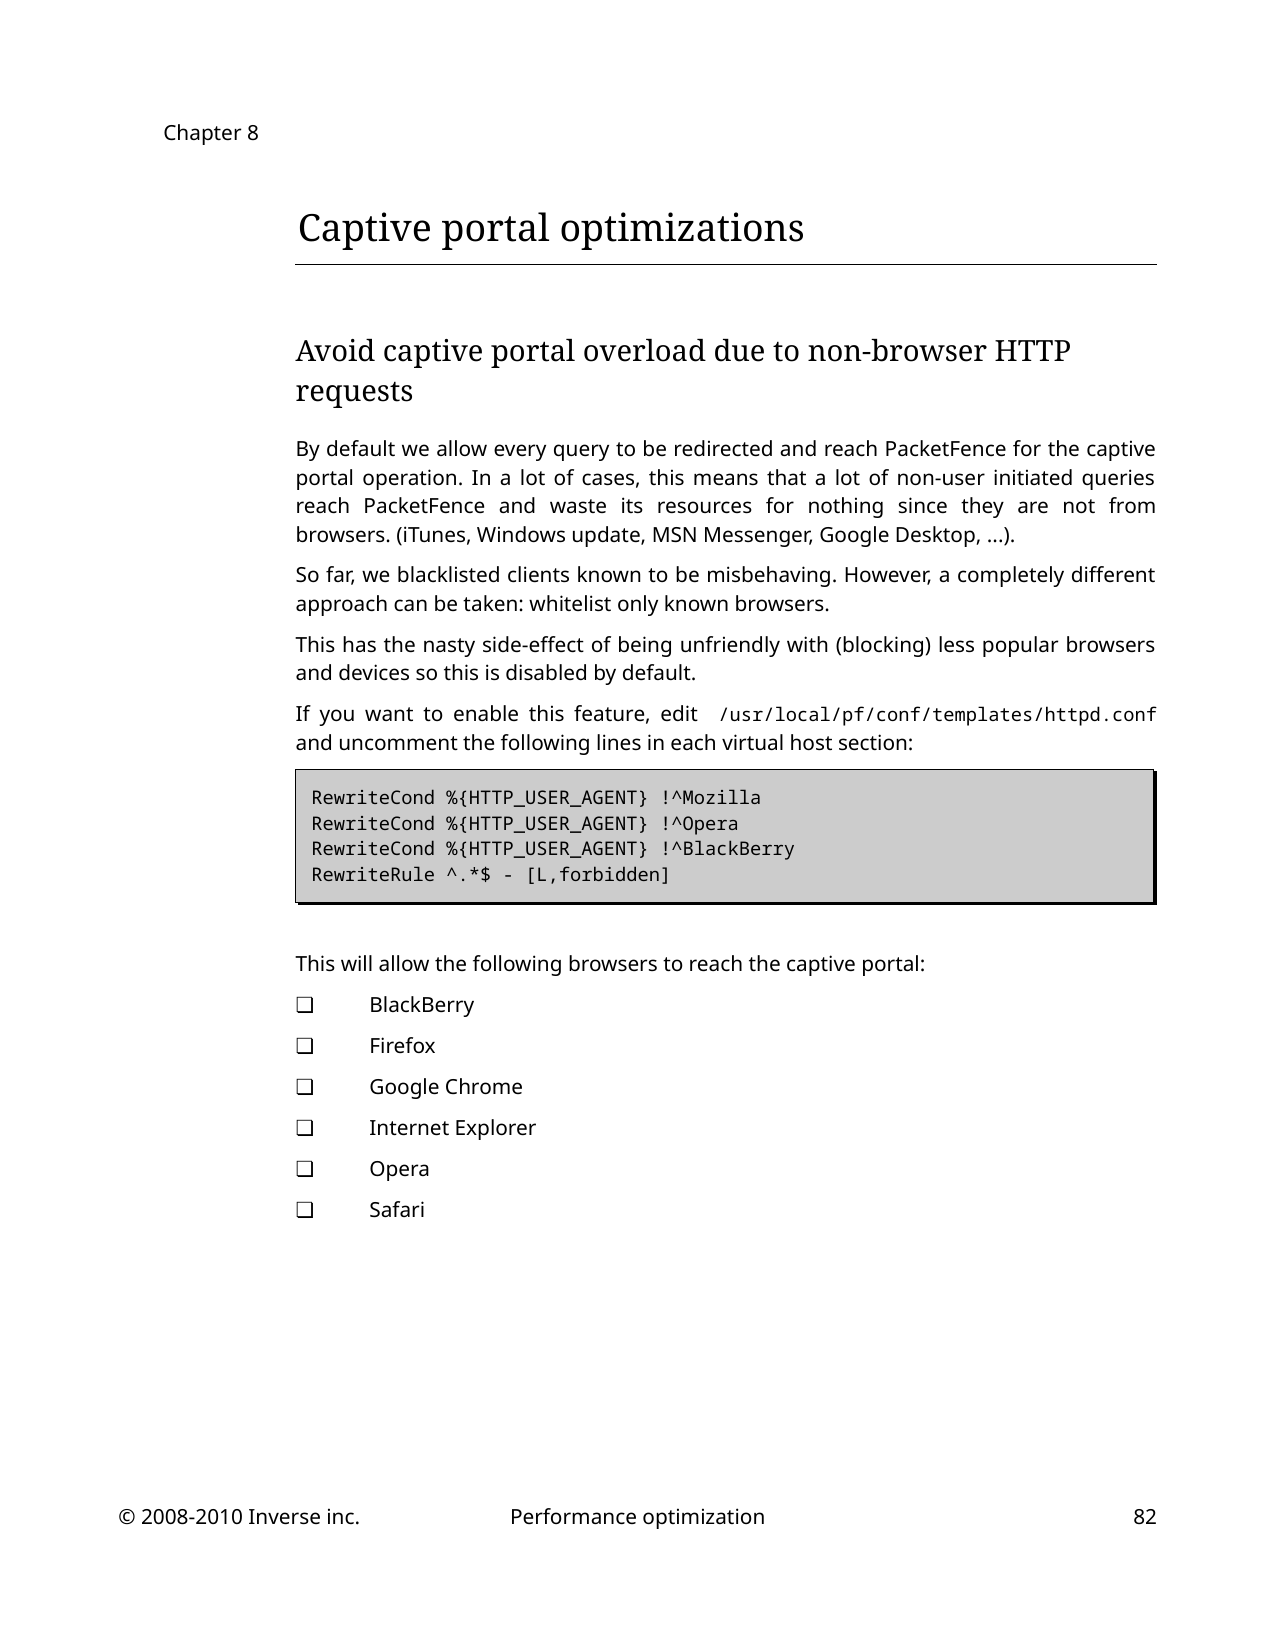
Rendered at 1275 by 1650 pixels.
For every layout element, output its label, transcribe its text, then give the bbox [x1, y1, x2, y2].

subtitle Captive portal optimizations [295, 201, 1157, 264]
text ❏ BlackBerry [295, 990, 1157, 1019]
text ❏ Opera [295, 1154, 1157, 1182]
text So far, we blacklisted clients known to be misbehaving. However, a completely different approach can be taken: whitelist only known browsers. [295, 561, 1157, 617]
subtitle Avoid captive portal overload due to non-browser HTTP requests [295, 330, 1157, 409]
text By default we allow every query to be redirected and reach PacketFence for the captive portal operation. In a lot of cases, this means that a lot of non-user initiated queries reach PacketFence and waste its resources for nothing since they are not from browsers. (iTunes, Windows update, MSN Messenger, Google Desktop, ...). [295, 434, 1157, 548]
text ❏ Internet Explorer [295, 1113, 1157, 1142]
text ❏ Google Chrome [295, 1072, 1157, 1101]
text ❏ Firefox [295, 1031, 1157, 1060]
text This will allow the following browsers to reach the captive portal: [295, 949, 1157, 978]
text ❏ Safari [295, 1195, 1157, 1223]
text This has the nasty side-effect of being unfriendly with (blocking) less popular browsers and devices so this is disabled by default. [295, 630, 1157, 687]
text If you want to enable this feature, edit /usr/local/pf/conf/templates/httpd.conf and uncomment the following lines in each virtual host section: [295, 699, 1157, 756]
text RewriteCond %{HTTP_USER_AGENT} !^Mozilla RewriteCond %{HTTP_USER_AGENT} !^Opera RewriteCond %{HTTP_USER_AGENT} !^BlackBerry RewriteRule ^.*$ - [L,forbidden] [296, 770, 1153, 902]
